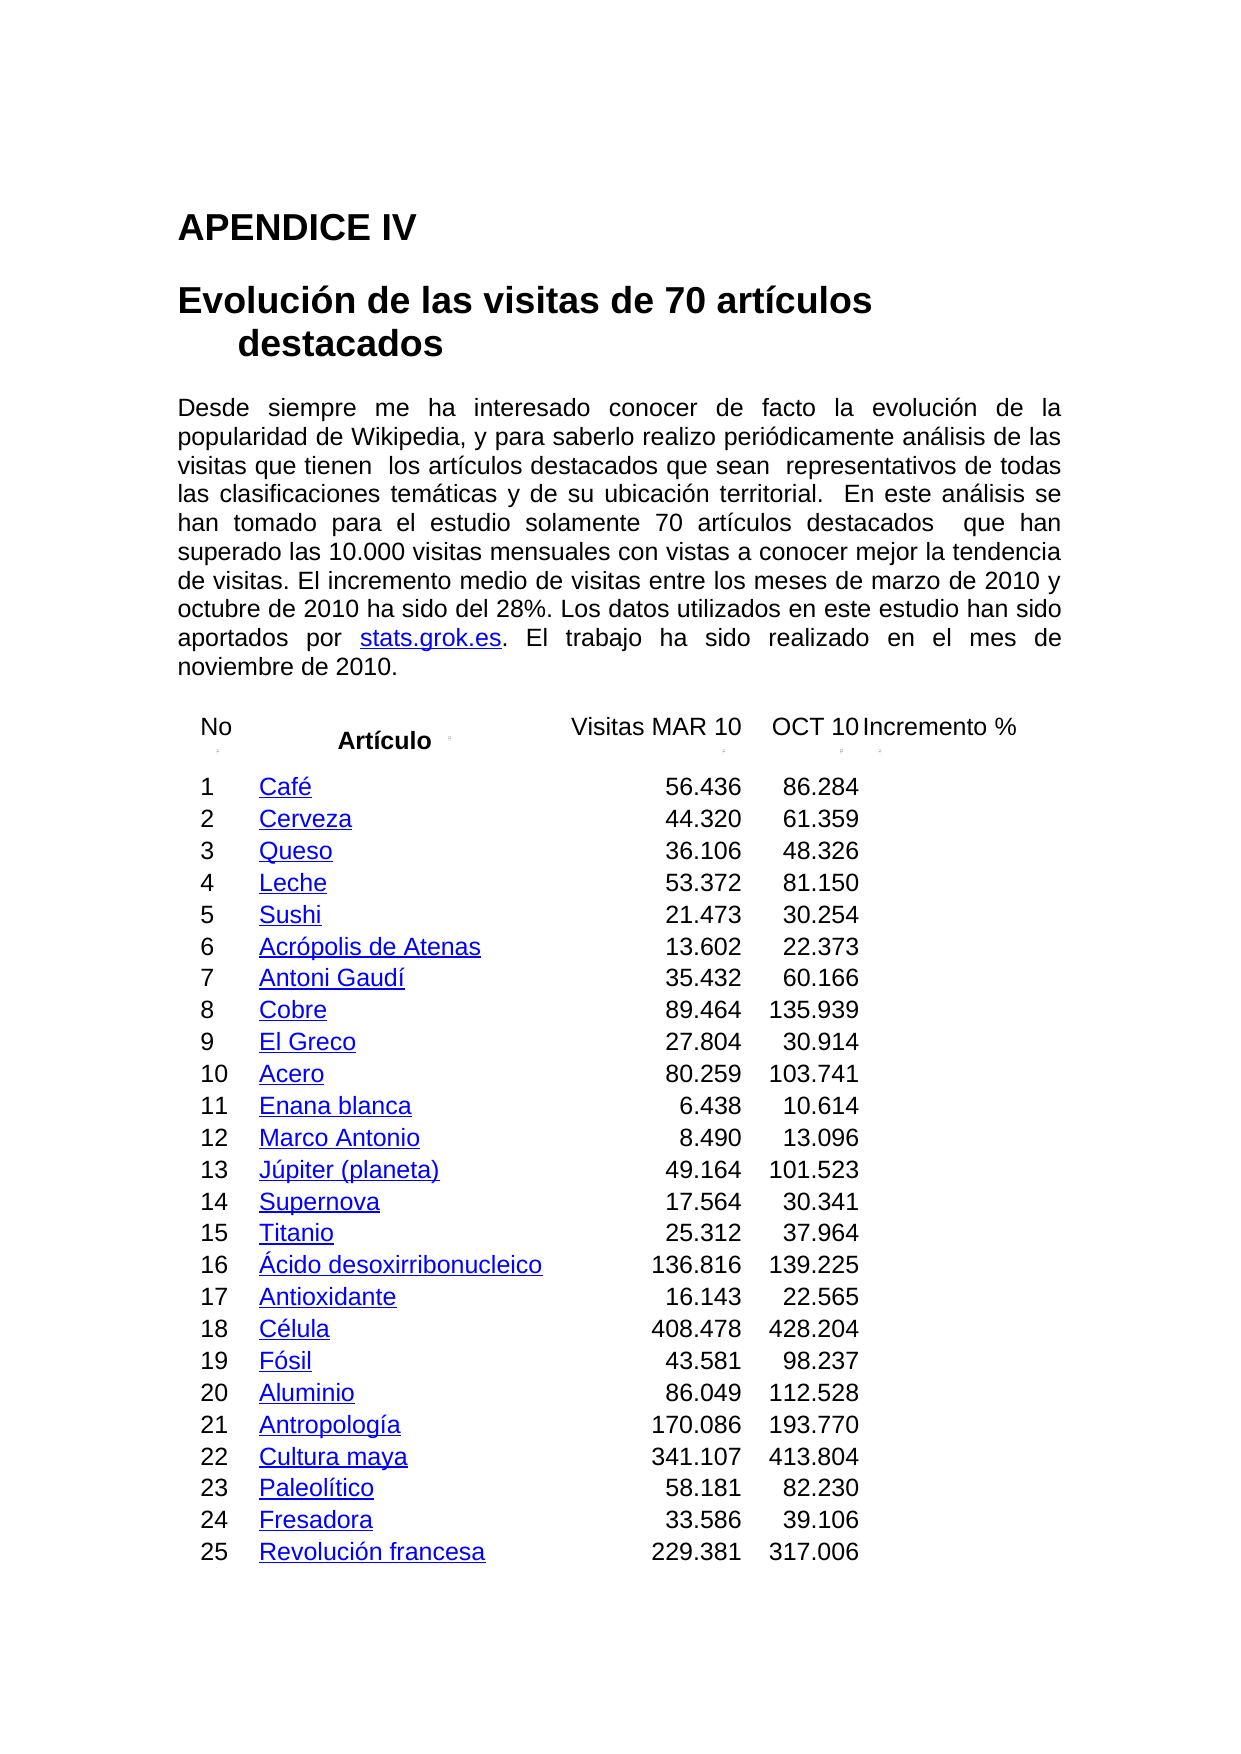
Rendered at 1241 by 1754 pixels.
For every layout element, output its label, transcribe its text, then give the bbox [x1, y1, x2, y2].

table_cell 6 [199, 930, 257, 962]
table_cell Fósil [257, 1344, 547, 1376]
table_cell Acero [257, 1058, 547, 1089]
table_cell 16.143 [547, 1281, 743, 1312]
table_cell [861, 1089, 1042, 1121]
table_cell [861, 1376, 1042, 1408]
table_cell 23 [199, 1472, 257, 1504]
table_header Incremento % [861, 710, 1042, 771]
table_cell 49.164 [547, 1153, 743, 1185]
table_cell Antioxidante [257, 1281, 547, 1312]
table_cell 24 [199, 1504, 257, 1536]
table_cell 14 [199, 1185, 257, 1217]
table_cell [861, 834, 1042, 866]
table_cell El Greco [257, 1026, 547, 1057]
table_cell 1 [199, 771, 257, 802]
table_cell 43.581 [547, 1344, 743, 1376]
table_cell [861, 1058, 1042, 1089]
table_cell 12 [199, 1121, 257, 1153]
table_cell 21 [199, 1408, 257, 1440]
table_cell [861, 962, 1042, 994]
table_cell 27.804 [547, 1026, 743, 1057]
table_cell [861, 1281, 1042, 1312]
table_cell 17.564 [547, 1185, 743, 1217]
table_cell 2 [199, 803, 257, 834]
table_cell 25 [199, 1536, 257, 1567]
table_cell Marco Antonio [257, 1121, 547, 1153]
table_cell 5 [199, 898, 257, 930]
table_header Artículo [257, 710, 547, 771]
table_cell 7 [199, 962, 257, 994]
table_cell 10 [199, 1058, 257, 1089]
table_cell Sushi [257, 898, 547, 930]
table_cell 170.086 [547, 1408, 743, 1440]
table_cell [861, 1472, 1042, 1504]
table_cell 8 [199, 994, 257, 1026]
table_cell Júpiter (planeta) [257, 1153, 547, 1185]
table_cell [861, 1121, 1042, 1153]
table_cell 98.237 [743, 1344, 861, 1376]
table_cell Cultura maya [257, 1440, 547, 1472]
table_header No [199, 710, 257, 771]
table_cell [861, 1153, 1042, 1185]
table_cell 16 [199, 1249, 257, 1281]
table_cell 8.490 [547, 1121, 743, 1153]
table_cell [861, 771, 1042, 802]
table_cell Paleolítico [257, 1472, 547, 1504]
table_cell Antropología [257, 1408, 547, 1440]
table_cell 80.259 [547, 1058, 743, 1089]
table_cell Antoni Gaudí [257, 962, 547, 994]
table_cell [861, 1536, 1042, 1567]
table_cell 53.372 [547, 866, 743, 898]
table_cell Fresadora [257, 1504, 547, 1536]
table_cell 30.914 [743, 1026, 861, 1057]
table_cell 36.106 [547, 834, 743, 866]
subtitle Evolución de las visitas de 70 artículos destacados [177, 278, 1063, 364]
table_cell 341.107 [547, 1440, 743, 1472]
table_cell 6.438 [547, 1089, 743, 1121]
table_cell 37.964 [743, 1217, 861, 1249]
table_cell [861, 1440, 1042, 1472]
table_cell 22.565 [743, 1281, 861, 1312]
table_cell [861, 803, 1042, 834]
table_cell 48.326 [743, 834, 861, 866]
table_cell 30.341 [743, 1185, 861, 1217]
table_cell 428.204 [743, 1313, 861, 1344]
table_cell Aluminio [257, 1376, 547, 1408]
table_cell Leche [257, 866, 547, 898]
table_cell Célula [257, 1313, 547, 1344]
table_cell [861, 1504, 1042, 1536]
table_cell [861, 1026, 1042, 1057]
table_cell 86.284 [743, 771, 861, 802]
table_cell 135.939 [743, 994, 861, 1026]
table_cell Acrópolis de Atenas [257, 930, 547, 962]
table_cell 22 [199, 1440, 257, 1472]
table_cell [861, 1185, 1042, 1217]
table_cell Ácido desoxirribonucleico [257, 1249, 547, 1281]
table_cell 61.359 [743, 803, 861, 834]
table_cell 82.230 [743, 1472, 861, 1504]
table_cell 25.312 [547, 1217, 743, 1249]
table_cell 19 [199, 1344, 257, 1376]
table_cell 39.106 [743, 1504, 861, 1536]
table_cell 229.381 [547, 1536, 743, 1567]
table_cell [861, 898, 1042, 930]
table_cell 101.523 [743, 1153, 861, 1185]
table_cell 408.478 [547, 1313, 743, 1344]
table_header OCT 10 [743, 710, 861, 771]
table_cell 193.770 [743, 1408, 861, 1440]
table_cell 4 [199, 866, 257, 898]
table_cell Titanio [257, 1217, 547, 1249]
table_cell 3 [199, 834, 257, 866]
table_cell 33.586 [547, 1504, 743, 1536]
table_cell 413.804 [743, 1440, 861, 1472]
table_cell [861, 1344, 1042, 1376]
table_cell 13 [199, 1153, 257, 1185]
table_cell 60.166 [743, 962, 861, 994]
table_cell 22.373 [743, 930, 861, 962]
table_cell 89.464 [547, 994, 743, 1026]
table_cell 17 [199, 1281, 257, 1312]
table_cell Queso [257, 834, 547, 866]
table_cell 13.602 [547, 930, 743, 962]
table_cell Enana blanca [257, 1089, 547, 1121]
table_cell [861, 1217, 1042, 1249]
table_cell 18 [199, 1313, 257, 1344]
table_cell 15 [199, 1217, 257, 1249]
table_cell 30.254 [743, 898, 861, 930]
table_cell 103.741 [743, 1058, 861, 1089]
table_cell 81.150 [743, 866, 861, 898]
subtitle APENDICE IV [177, 206, 1063, 249]
table_cell 9 [199, 1026, 257, 1057]
table_cell 317.006 [743, 1536, 861, 1567]
table_cell [861, 1313, 1042, 1344]
table_cell 56.436 [547, 771, 743, 802]
table_cell Cerveza [257, 803, 547, 834]
table_cell [861, 866, 1042, 898]
table_cell 112.528 [743, 1376, 861, 1408]
table_cell 86.049 [547, 1376, 743, 1408]
table_cell Café [257, 771, 547, 802]
table_cell 20 [199, 1376, 257, 1408]
table_cell [861, 994, 1042, 1026]
table_header Visitas MAR 10 [547, 710, 743, 771]
table_cell Supernova [257, 1185, 547, 1217]
table_cell 11 [199, 1089, 257, 1121]
table_cell [861, 930, 1042, 962]
table_cell 21.473 [547, 898, 743, 930]
table_cell [861, 1249, 1042, 1281]
table_cell 13.096 [743, 1121, 861, 1153]
table_cell 44.320 [547, 803, 743, 834]
table_cell 139.225 [743, 1249, 861, 1281]
table_cell Revolución francesa [257, 1536, 547, 1567]
table_cell 35.432 [547, 962, 743, 994]
text Desde siempre me ha interesado conocer de facto la evolución de la popularidad de Wikipedia, y para saberlo realizo periódicamente análisis de las visitas que tienen los artículos destacados que sean representativos de todas las clasificaciones temáticas y de su ubicación territorial. En este análisis se han tomado para el estudio solamente 70 artículos destacados que han superado las 10.000 visitas mensuales con vistas a conocer mejor la tendencia de visitas. El incremento medio de visitas entre los meses de marzo de 2010 y octubre de 2010 ha sido del 28%. Los datos utilizados en este estudio han sido aportados por stats.grok.es. El trabajo ha sido realizado en el mes de noviembre de 2010. [177, 393, 1063, 681]
table_cell 58.181 [547, 1472, 743, 1504]
table_cell 10.614 [743, 1089, 861, 1121]
table_cell [861, 1408, 1042, 1440]
table_cell 136.816 [547, 1249, 743, 1281]
table_cell Cobre [257, 994, 547, 1026]
